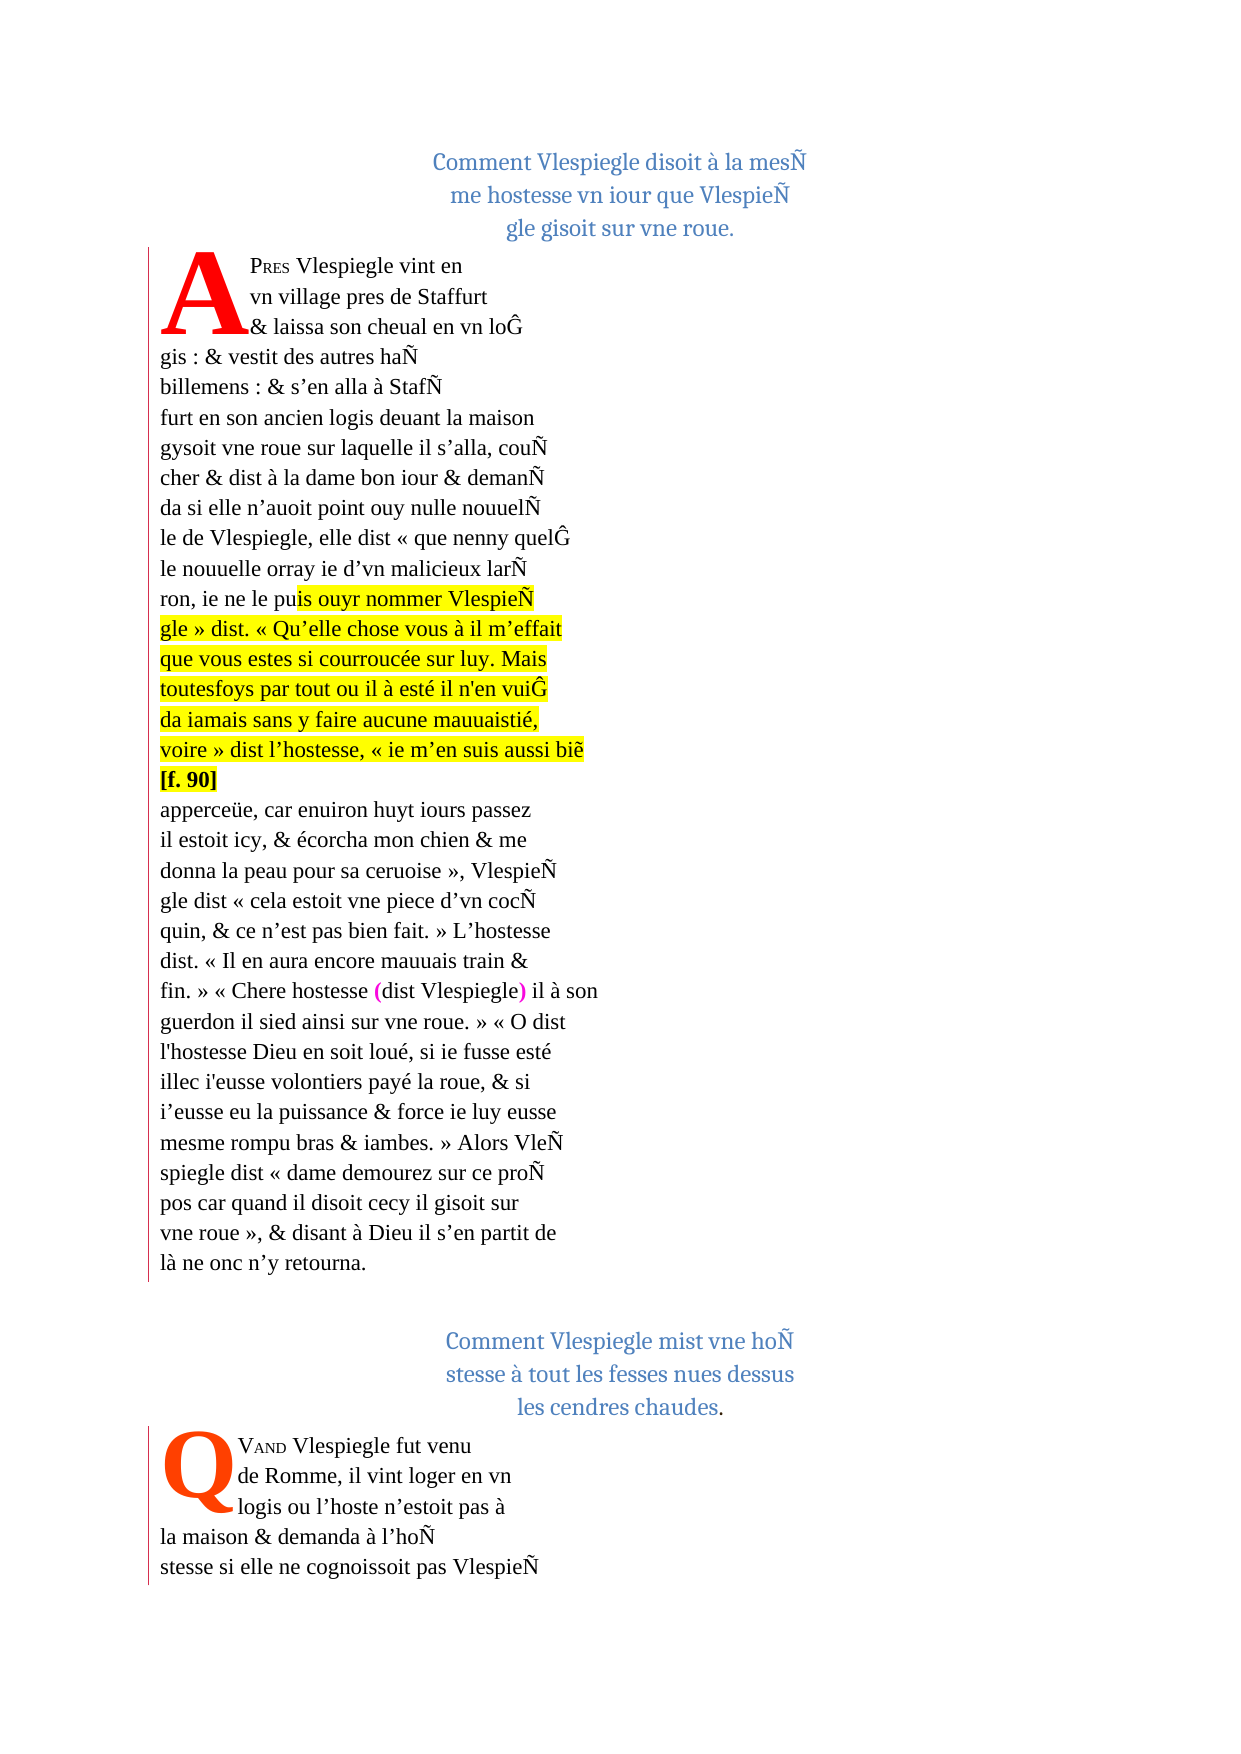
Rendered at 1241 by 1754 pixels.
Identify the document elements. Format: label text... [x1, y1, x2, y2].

text QVand Vlespiegle fut venu de Romme, il vint loger en vn logis ou l’hoste n’estoit pas à la maison & demanda à l’hoÑ stesse si elle ne cognoissoit pas VlespieÑ [149, 1426, 1093, 1585]
text APres Vlespiegle vint en vn village pres de Staffurt & laissa son cheual en vn loĜ gis : & vestit des autres haÑ billemens : & s’en alla à StafÑ furt en son ancien logis deuant la maison gysoit vne roue sur laquelle il s’alla, couÑ cher & dist à la dame bon iour & demanÑ da si elle n’auoit point ouy nulle nouuelÑ le de Vlespiegle, elle dist « que nenny quelĜ le nouuelle orray ie d’vn malicieux larÑ ron, ie ne le puis ouyr nommer VlespieÑ gle » dist. « Qu’elle chose vous à il m’effait que vous estes si courroucée sur luy. Mais toutesfoys par tout ou il à esté il n'en vuiĜ da iamais sans y faire aucune mauuaistié, voire » dist l’hostesse, « ie m’en suis aussi biẽ [f. 90] apperceüe, car enuiron huyt iours passez il estoit icy, & écorcha mon chien & me donna la peau pour sa ceruoise », VlespieÑ gle dist « cela estoit vne piece d’vn cocÑ quin, & ce n’est pas bien fait. » L’hostesse dist. « Il en aura encore mauuais train & fin. » « Chere hostesse (dist Vlespiegle) il à son guerdon il sied ainsi sur vne roue. » « O dist l'hostesse Dieu en soit loué, si ie fusse esté illec i'eusse volontiers payé la roue, & si i’eusse eu la puissance & force ie luy eusse mesme rompu bras & iambes. » Alors VleÑ spiegle dist « dame demourez sur ce proÑ pos car quand il disoit cecy il gisoit sur vne roue », & disant à Dieu il s’en partit de là ne onc n’y retourna. [149, 247, 1093, 1282]
subtitle Comment Vlespiegle disoit à la mesÑ me hostesse vn iour que VlespieÑ gle gisoit sur vne roue. [148, 148, 1093, 242]
subtitle Comment Vlespiegle mist vne hoÑ stesse à tout les fesses nues dessus les cendres chaudes. [148, 1327, 1093, 1422]
